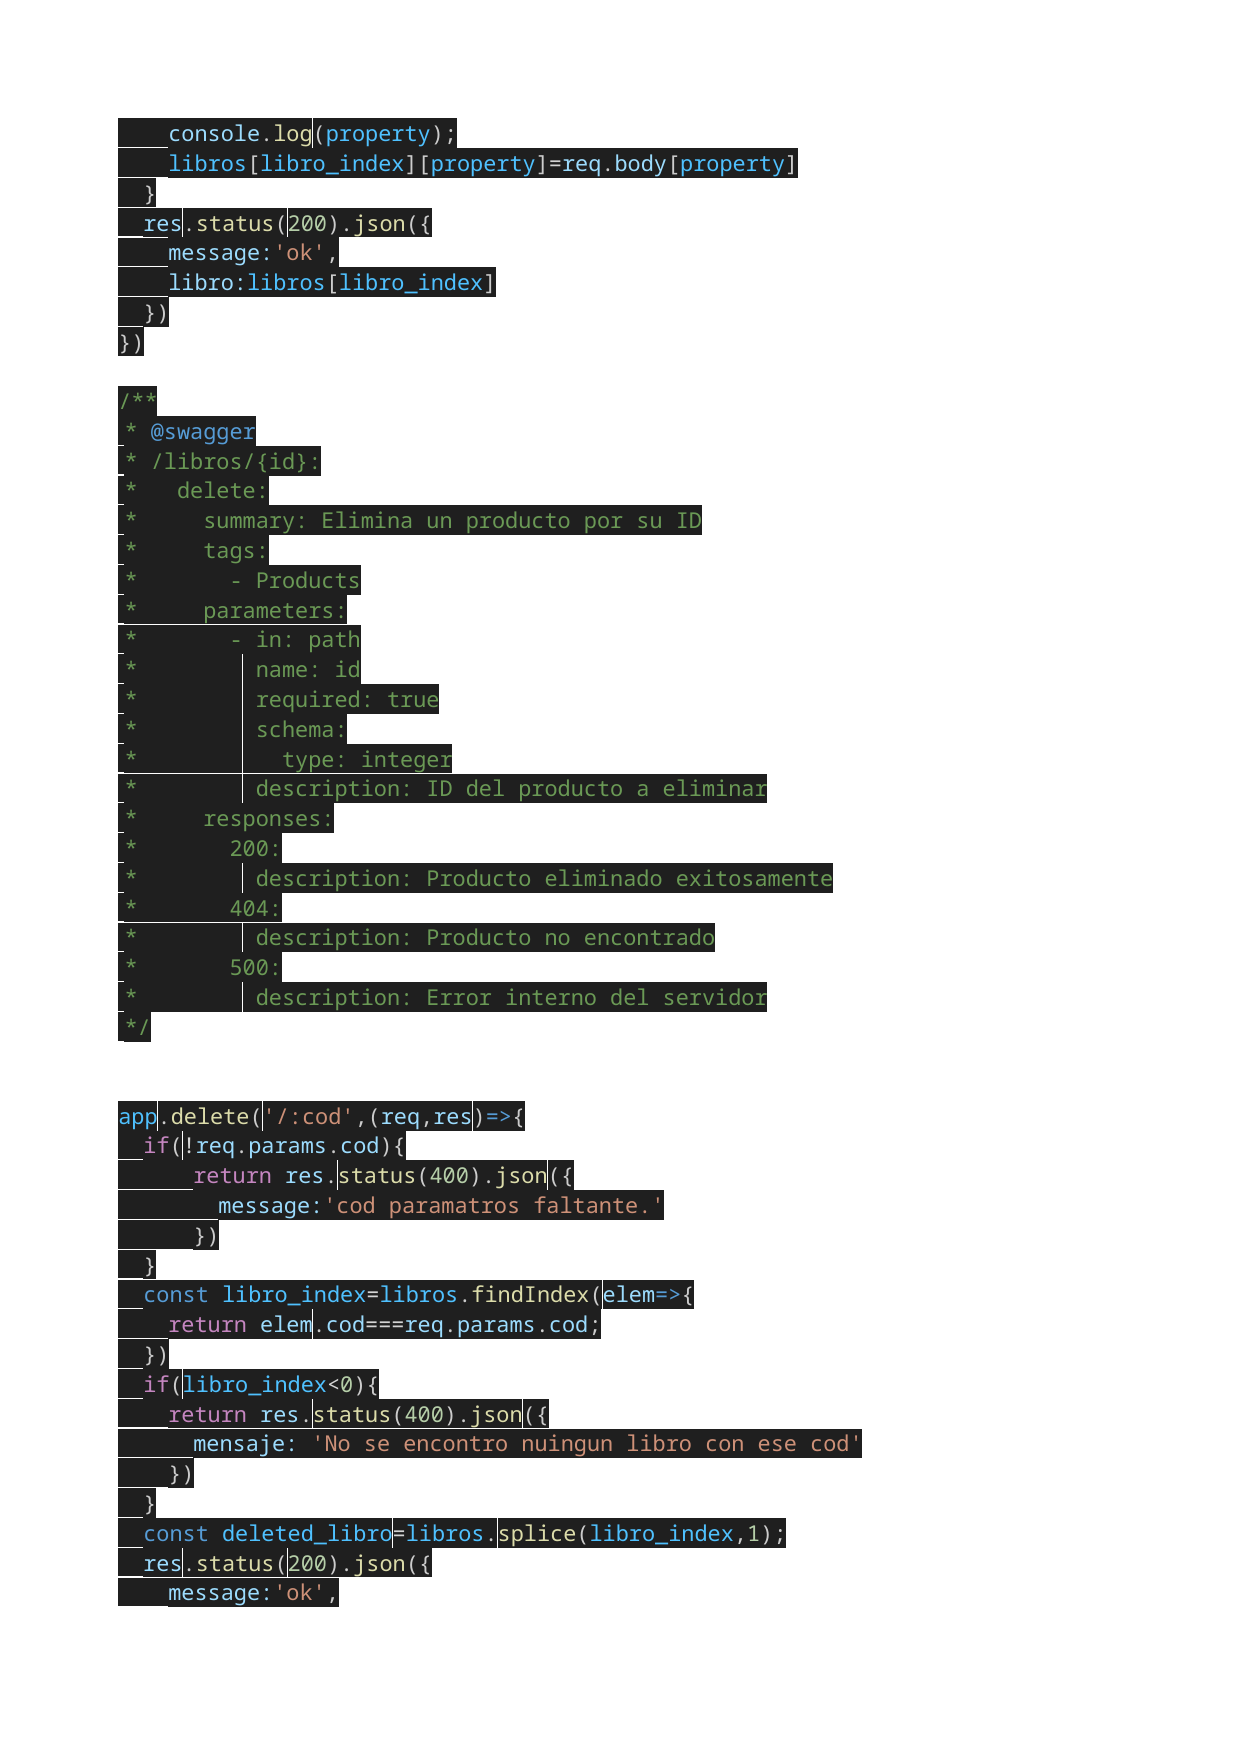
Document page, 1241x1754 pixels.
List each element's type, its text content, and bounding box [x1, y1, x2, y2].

text const deleted_libro=libros.splice(libro_index,1); [118, 1518, 1122, 1548]
text * tags: [118, 535, 1122, 565]
text * description: Producto eliminado exitosamente [118, 863, 1122, 893]
text * description: Error interno del servidor [118, 982, 1122, 1012]
text libro:libros[libro_index] [118, 267, 1122, 297]
text } [118, 178, 1122, 207]
text * - Products [118, 565, 1122, 595]
text res.status(200).json({ [118, 207, 1122, 237]
text libros[libro_index][property]=req.body[property] [118, 148, 1122, 178]
text * responses: [118, 803, 1122, 833]
text res.status(200).json({ [118, 1548, 1122, 1577]
text /** [118, 386, 1122, 416]
text * 500: [118, 952, 1122, 982]
text }) [118, 1339, 1122, 1369]
text return elem.cod===req.params.cod; [118, 1309, 1122, 1339]
text }) [118, 1220, 1122, 1250]
text return res.status(400).json({ [118, 1160, 1122, 1190]
text * parameters: [118, 595, 1122, 624]
text * 200: [118, 833, 1122, 863]
text message:'ok', [118, 1577, 1122, 1607]
text * - in: path [118, 624, 1122, 654]
text * summary: Elimina un producto por su ID [118, 505, 1122, 535]
text * description: ID del producto a eliminar [118, 773, 1122, 803]
text * schema: [118, 714, 1122, 744]
text * delete: [118, 476, 1122, 505]
text if(libro_index<0){ [118, 1369, 1122, 1399]
text } [118, 1250, 1122, 1279]
text }) [118, 1458, 1122, 1488]
text }) [118, 327, 1122, 356]
text mensaje: 'No se encontro nuingun libro con ese cod' [118, 1428, 1122, 1458]
text * /libros/{id}: [118, 446, 1122, 476]
text if(!req.params.cod){ [118, 1131, 1122, 1160]
text return res.status(400).json({ [118, 1399, 1122, 1428]
text message:'ok', [118, 237, 1122, 267]
text */ [118, 1012, 1122, 1042]
text * required: true [118, 684, 1122, 714]
text app.delete('/:cod',(req,res)=>{ [118, 1101, 1122, 1131]
text * @swagger [118, 416, 1122, 446]
text * name: id [118, 654, 1122, 684]
text * 404: [118, 893, 1122, 922]
text * description: Producto no encontrado [118, 922, 1122, 952]
text console.log(property); [118, 118, 1122, 148]
text const libro_index=libros.findIndex(elem=>{ [118, 1279, 1122, 1309]
text } [118, 1488, 1122, 1518]
text message:'cod paramatros faltante.' [118, 1190, 1122, 1220]
text * type: integer [118, 744, 1122, 773]
text }) [118, 297, 1122, 327]
